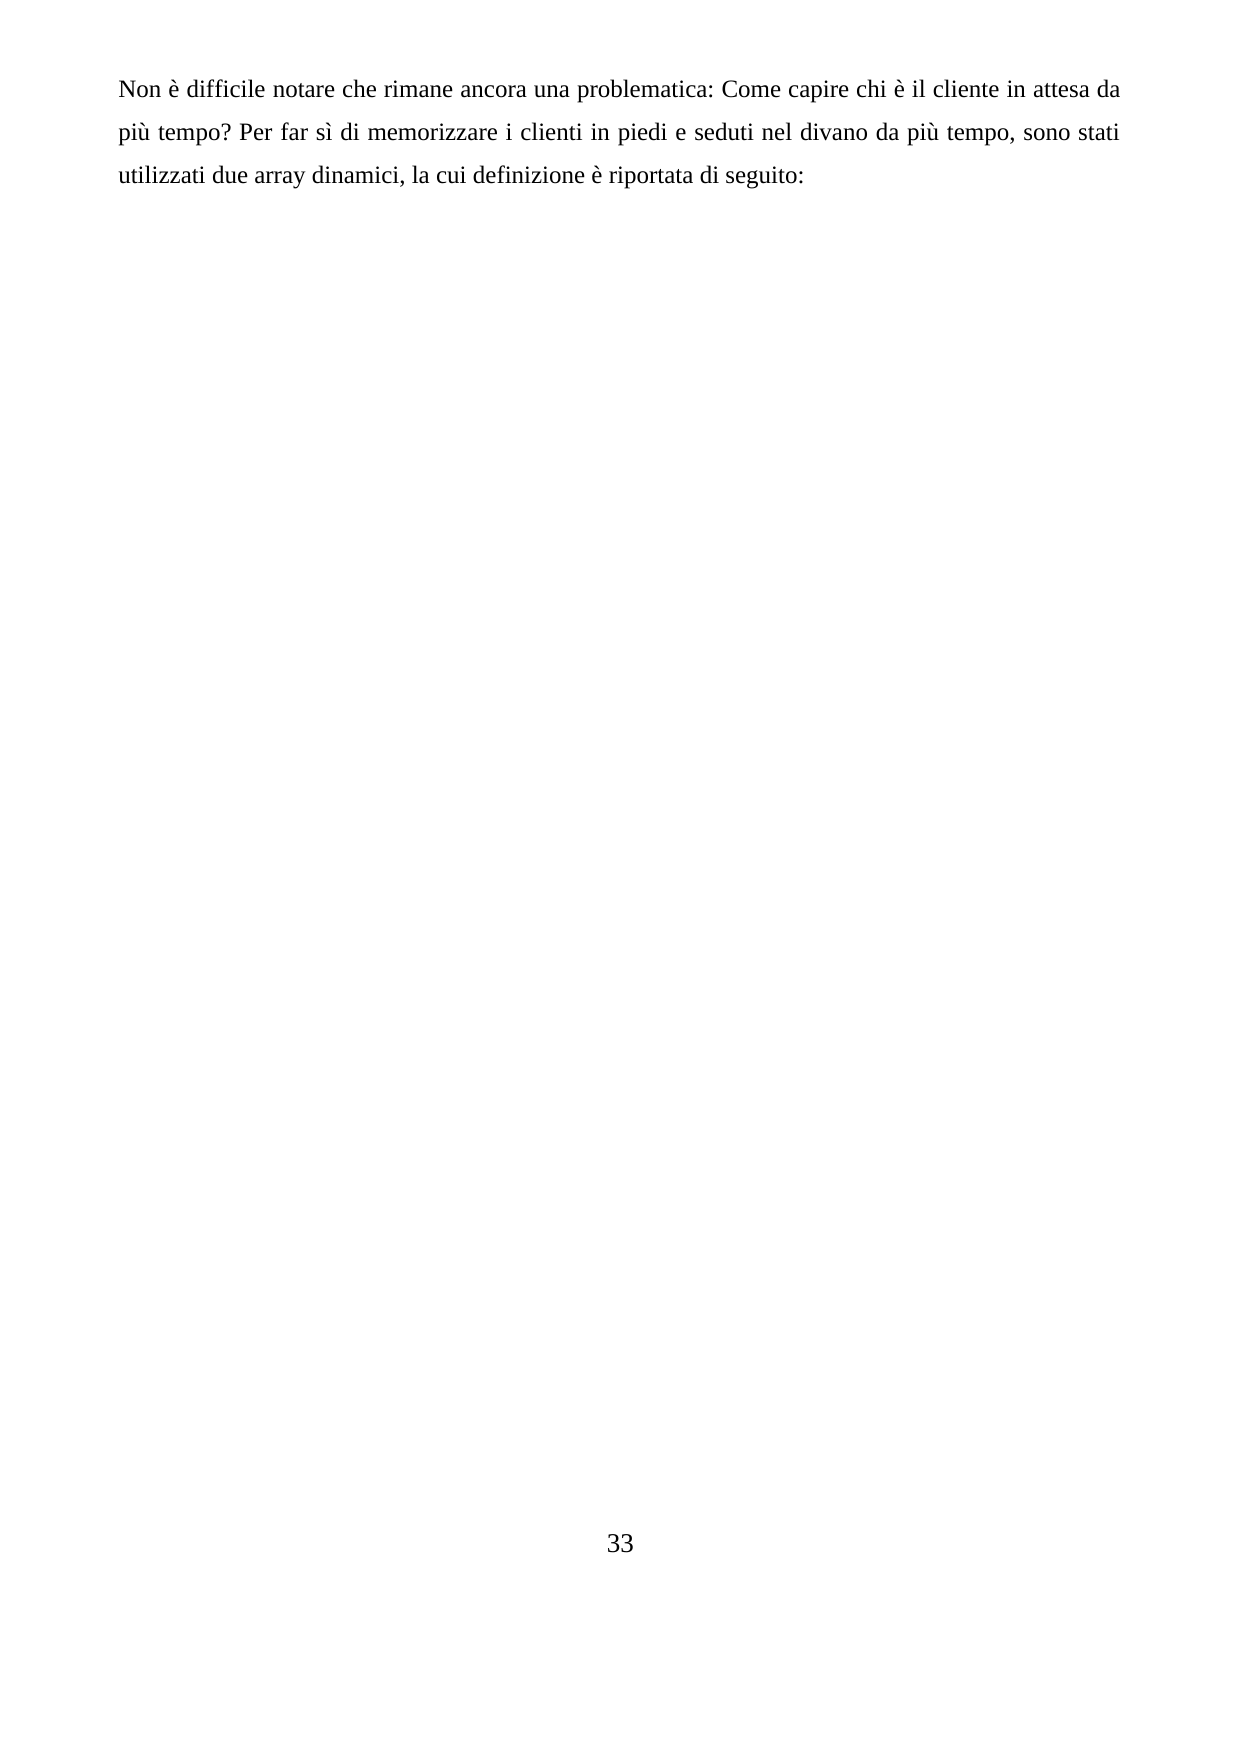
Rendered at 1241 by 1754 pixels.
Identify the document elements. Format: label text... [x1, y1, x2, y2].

text Non è difficile notare che rimane ancora una problematica: Come capire chi è il cliente in attesa da più tempo? Per far sì di memorizzare i clienti in piedi e seduti nel divano da più tempo, sono stati utilizzati due array dinamici, la cui definizione è riportata di seguito: [118, 74, 1122, 189]
